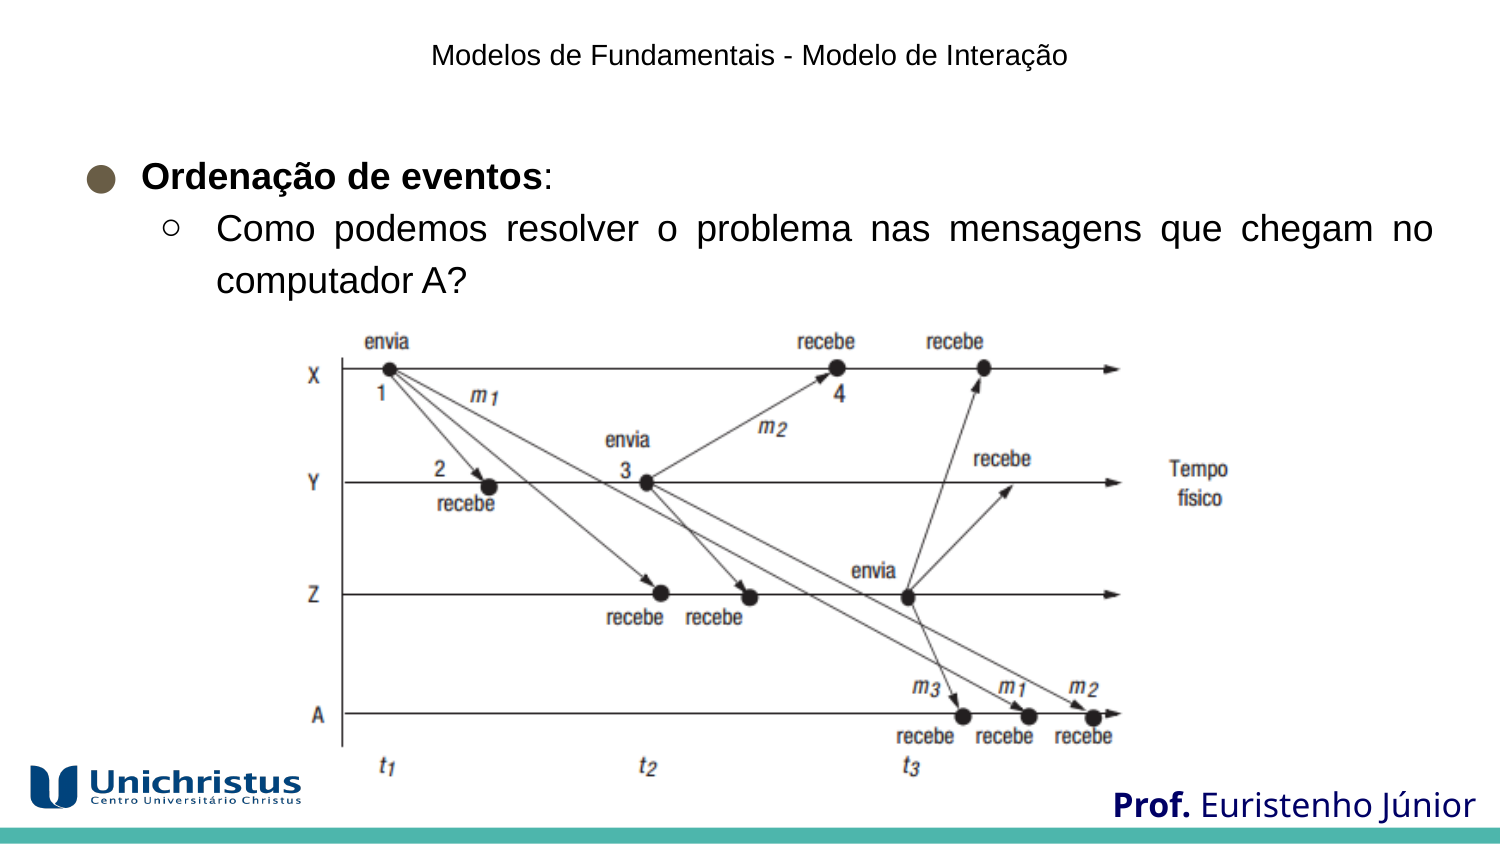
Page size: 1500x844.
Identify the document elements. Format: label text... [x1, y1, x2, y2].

title Modelos de Fundamentais - Modelo de Interação [51, 20, 1449, 130]
list Ordenação de eventos: Como podemos resolver o problema nas mensagens que chegam no computador A? [51, 130, 1449, 752]
picture [26, 320, 1250, 810]
text_box Prof. Euristenho Júnior [1097, 773, 1494, 829]
